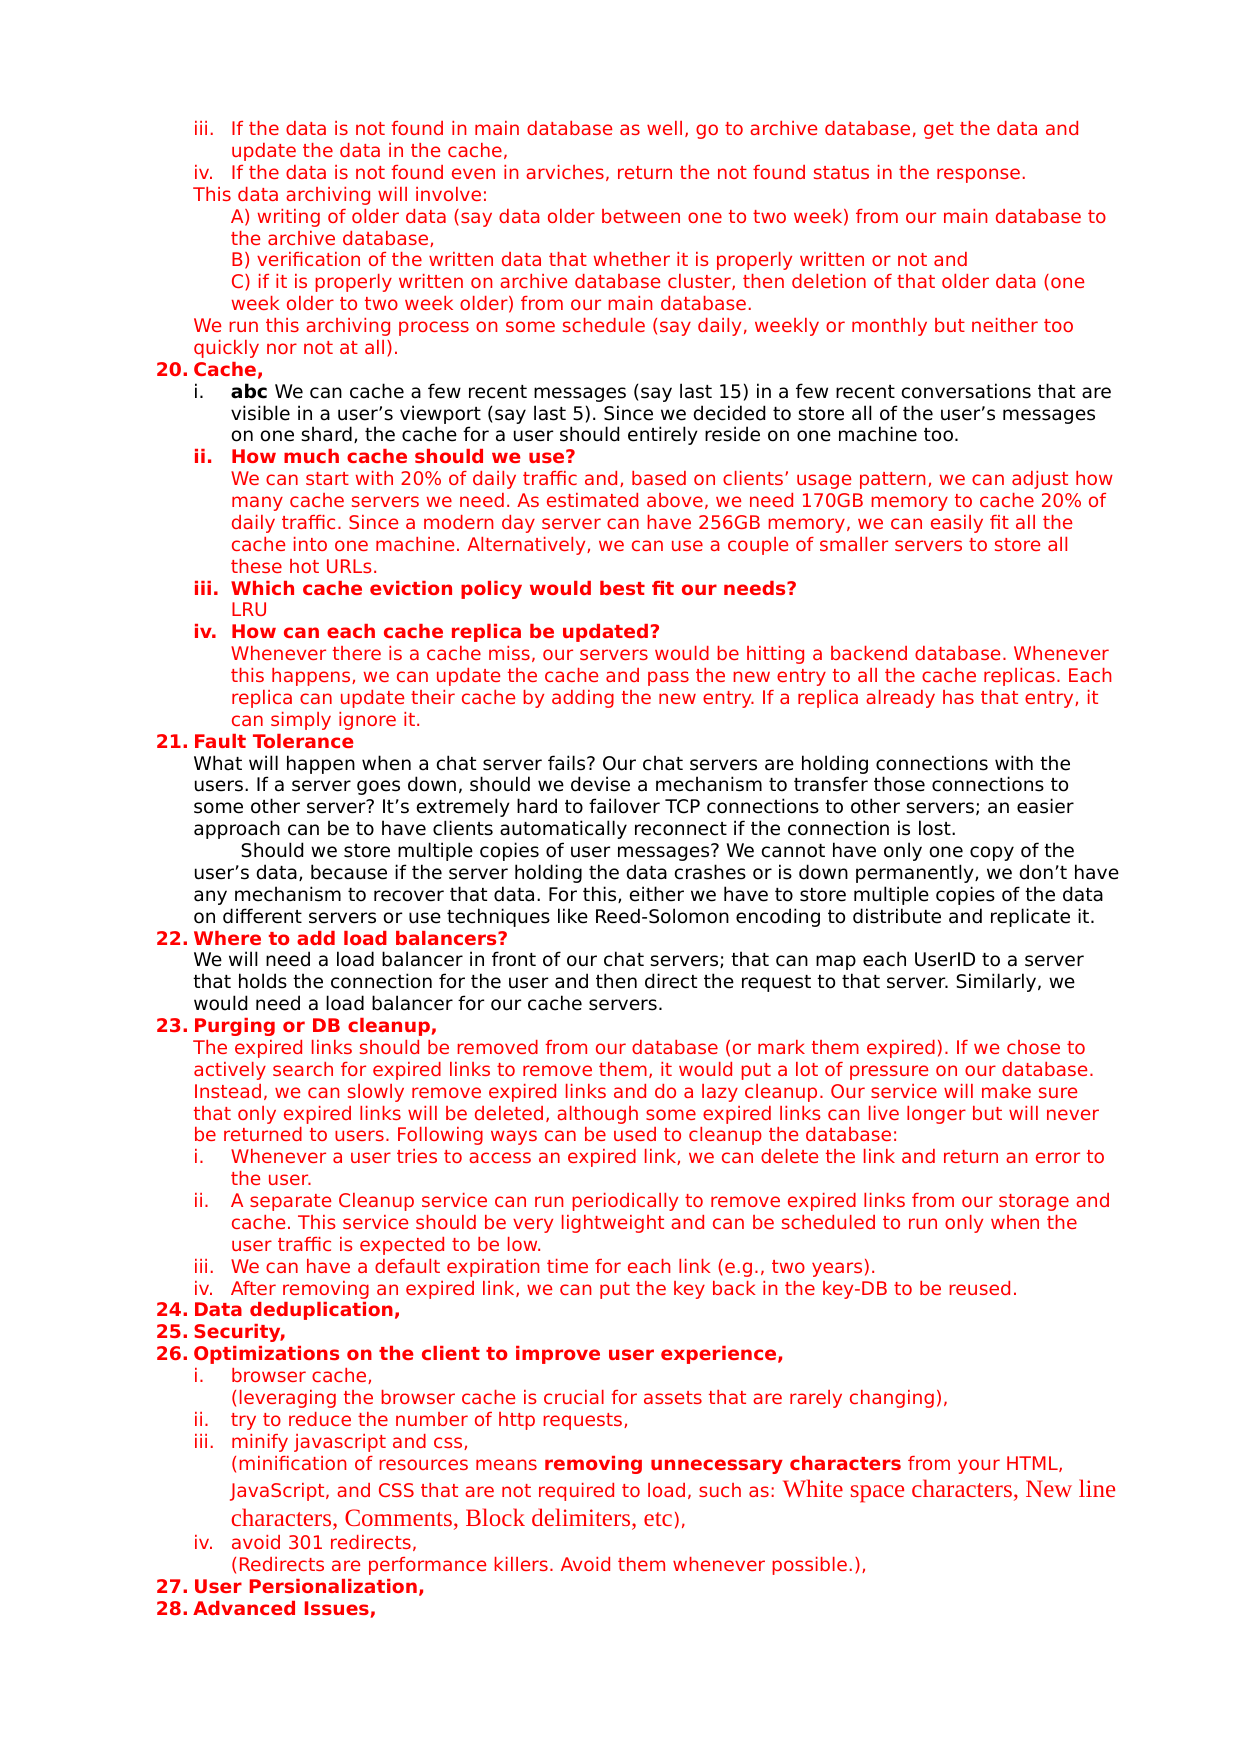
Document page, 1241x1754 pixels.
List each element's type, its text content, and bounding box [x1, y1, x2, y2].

list Purging or DB cleanup, [156, 1015, 1122, 1037]
list Where to add load balancers? [156, 927, 1122, 949]
list If the data is not found in main database as well, go to archive database, get the data and update the data in the cache, [193, 118, 1122, 162]
list This data archiving will involve: [156, 184, 1122, 206]
list (minification of resources means removing unnecessary characters from your HTML, JavaScript, and CSS that are not required to load, such as: White space characters, New line characters, Comments, Block delimiters, etc), [193, 1452, 1122, 1532]
list We will need a load balancer in front of our chat servers; that can map each UserID to a server that holds the connection for the user and then direct the request to that server. Similarly, we would need a load balancer for our cache servers. [156, 949, 1122, 1015]
list We run this archiving process on some schedule (say daily, weekly or monthly but neither too quickly nor not at all). [156, 315, 1122, 359]
list Whenever a user tries to access an expired link, we can delete the link and return an error to the user. [193, 1146, 1122, 1190]
list B) verification of the written data that whether it is properly written or not and [193, 249, 1122, 271]
list (leveraging the browser cache is crucial for assets that are rarely changing), [193, 1387, 1122, 1409]
list Advanced Issues, [156, 1597, 1122, 1619]
list A separate Cleanup service can run periodically to remove expired links from our storage and cache. This service should be very lightweight and can be scheduled to run only when the user traffic is expected to be low. [193, 1190, 1122, 1256]
list avoid 301 redirects, [193, 1532, 1122, 1554]
list try to reduce the number of http requests, [193, 1409, 1122, 1431]
list User Persionalization, [156, 1576, 1122, 1597]
list What will happen when a chat server fails? Our chat servers are holding connections with the users. If a server goes down, should we devise a mechanism to transfer those connections to some other server? It’s extremely hard to failover TCP connections to other servers; an easier approach can be to have clients automatically reconnect if the connection is lost. [156, 752, 1122, 840]
list Cache, [156, 359, 1122, 381]
list Security, [156, 1321, 1122, 1343]
list Which cache eviction policy would best fit our needs? [193, 577, 1122, 599]
list Data deduplication, [156, 1299, 1122, 1321]
list browser cache, [193, 1365, 1122, 1387]
list A) writing of older data (say data older between one to two week) from our main database to the archive database, [193, 206, 1122, 249]
list Optimizations on the client to improve user experience, [156, 1343, 1122, 1365]
list C) if it is properly written on archive database cluster, then deletion of that older data (one week older to two week older) from our main database. [193, 271, 1122, 315]
list Whenever there is a cache miss, our servers would be hitting a backend database. Whenever this happens, we can update the cache and pass the new entry to all the cache replicas. Each replica can update their cache by adding the new entry. If a replica already has that entry, it can simply ignore it. [193, 643, 1122, 731]
list Fault Tolerance [156, 731, 1122, 752]
list LRU [193, 599, 1122, 621]
list How can each cache replica be updated? [193, 621, 1122, 643]
list minify javascript and css, [193, 1431, 1122, 1452]
list Should we store multiple copies of user messages? We cannot have only one copy of the user’s data, because if the server holding the data crashes or is down permanently, we don’t have any mechanism to recover that data. For this, either we have to store multiple copies of the data on different servers or use techniques like Reed-Solomon encoding to distribute and replicate it. [156, 840, 1122, 927]
list The expired links should be removed from our database (or mark them expired). If we chose to actively search for expired links to remove them, it would put a lot of pressure on our database. Instead, we can slowly remove expired links and do a lazy cleanup. Our service will make sure that only expired links will be deleted, although some expired links can live longer but will never be returned to users. Following ways can be used to cleanup the database: [156, 1037, 1122, 1146]
list If the data is not found even in arviches, return the not found status in the response. [193, 162, 1122, 184]
list After removing an expired link, we can put the key back in the key-DB to be reused. [193, 1277, 1122, 1299]
list (Redirects are performance killers. Avoid them whenever possible.), [193, 1554, 1122, 1576]
list We can start with 20% of daily traffic and, based on clients’ usage pattern, we can adjust how many cache servers we need. As estimated above, we need 170GB memory to cache 20% of daily traffic. Since a modern day server can have 256GB memory, we can easily fit all the cache into one machine. Alternatively, we can use a couple of smaller servers to store all these hot URLs. [193, 468, 1122, 577]
list abc We can cache a few recent messages (say last 15) in a few recent conversations that are visible in a user’s viewport (say last 5). Since we decided to store all of the user’s messages on one shard, the cache for a user should entirely reside on one machine too. [193, 381, 1122, 446]
list We can have a default expiration time for each link (e.g., two years). [193, 1256, 1122, 1277]
list How much cache should we use? [193, 446, 1122, 468]
